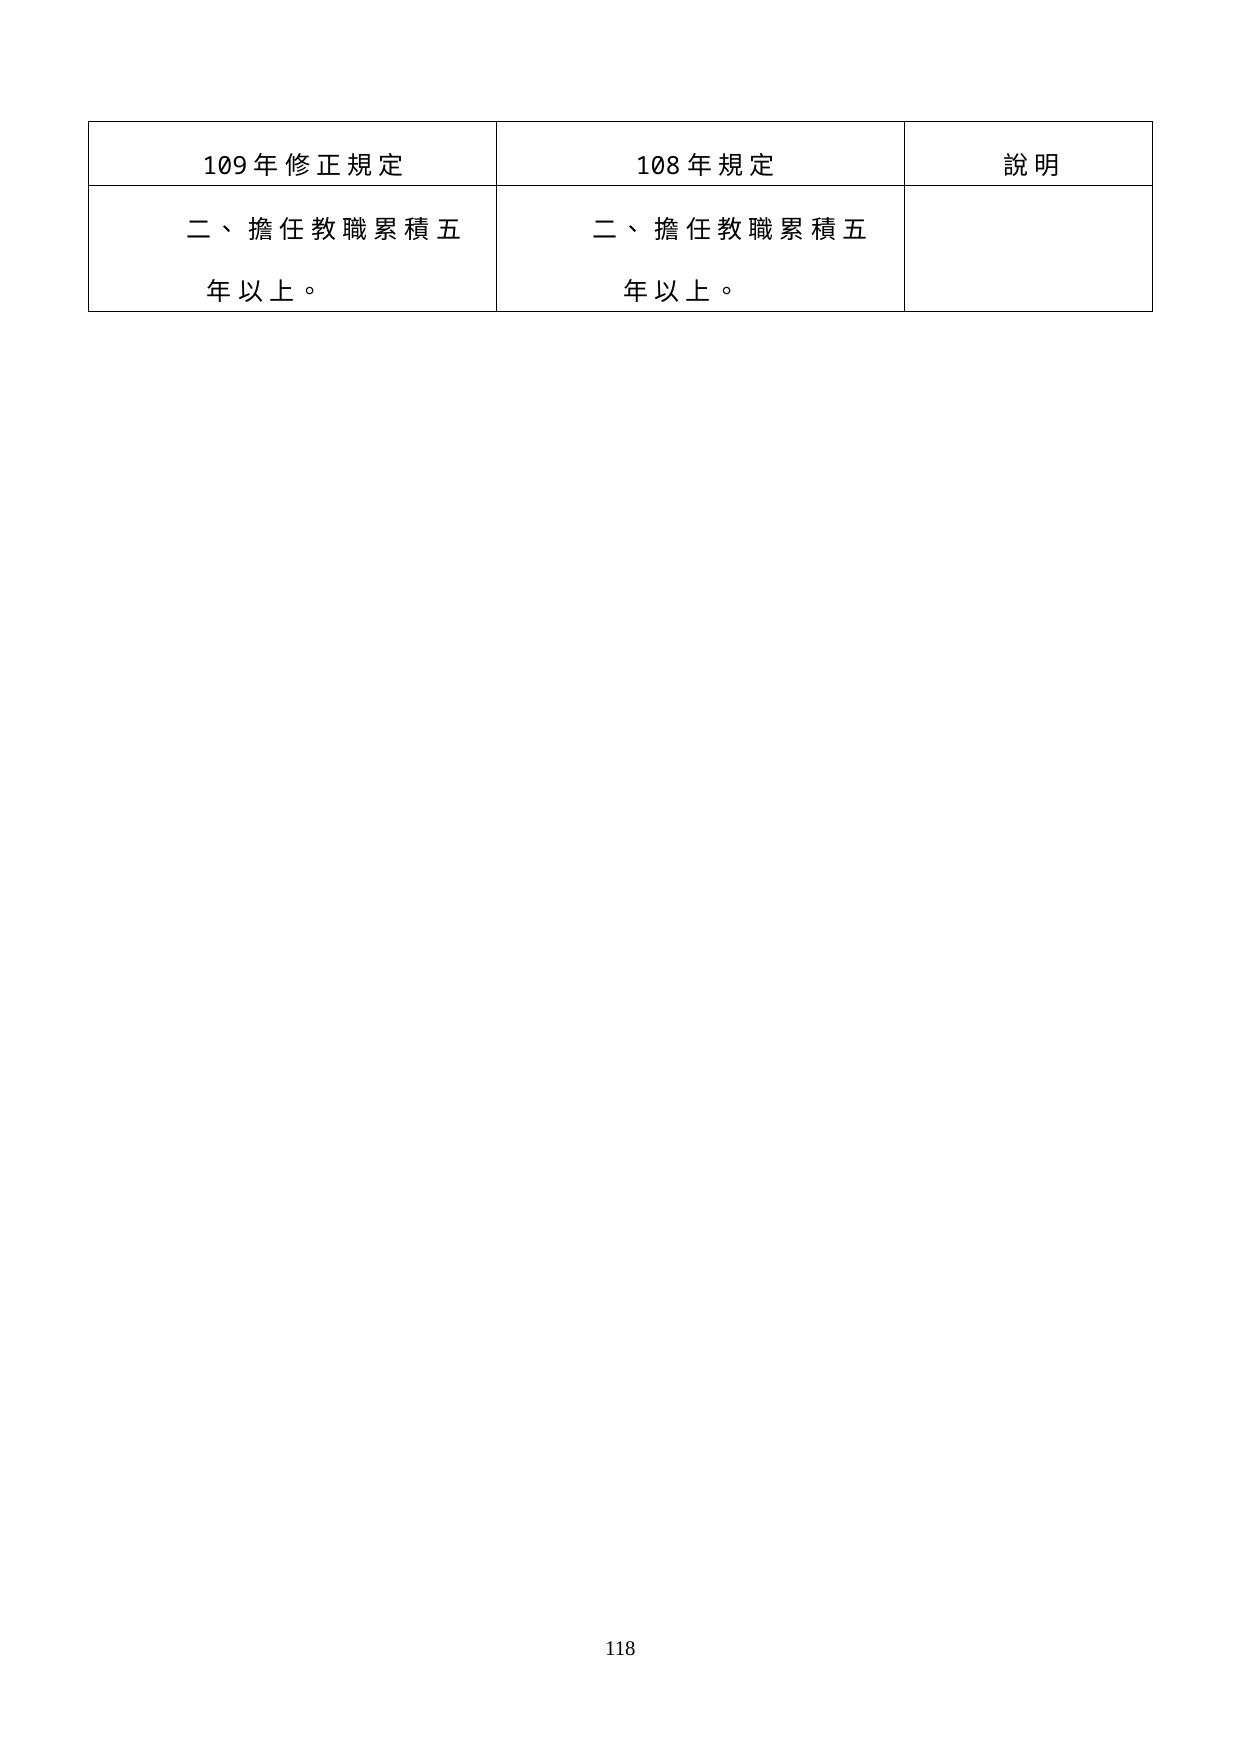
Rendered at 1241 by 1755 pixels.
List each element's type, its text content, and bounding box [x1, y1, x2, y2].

table_header 109年修正規定 [89, 122, 496, 185]
table_header 108年規定 [497, 122, 904, 185]
table_header 說明 [905, 122, 1152, 185]
table_cell 二、擔任教職累積五年以上。 [497, 186, 904, 311]
table_cell [905, 186, 1152, 311]
table_cell 二、擔任教職累積五年以上。 [89, 186, 496, 311]
